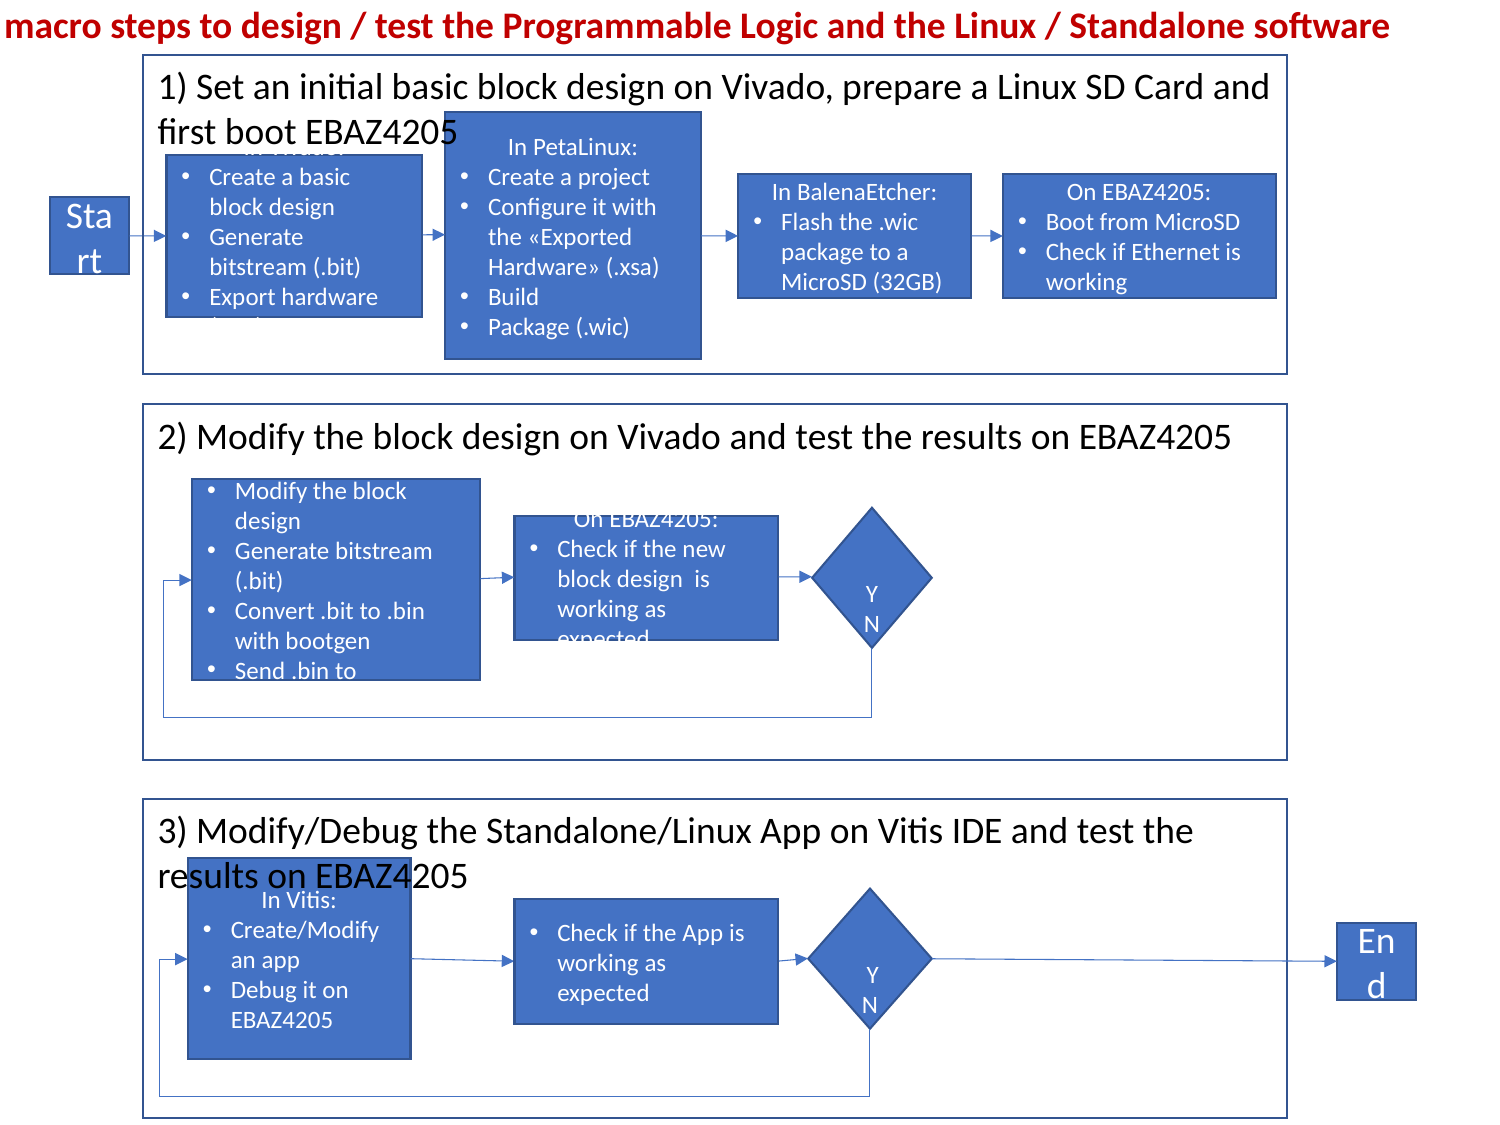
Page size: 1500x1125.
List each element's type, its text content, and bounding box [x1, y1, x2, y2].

text_box 3) Modify/Debug the Standalone/Linux App on Vitis IDE and test the results on EBAZ4205 [142, 798, 1287, 1119]
text_box 1) Set an initial basic block design on Vivado, prepare a Linux SD Card and first boot EBAZ4205 [142, 54, 1287, 374]
text_box End [1337, 923, 1416, 1000]
text_box Check if the App is working as expected [514, 899, 778, 1024]
text_box 3 macro steps to design / test the Programmable Logic and the Linux / Standalone software [0, 0, 1425, 54]
text_box 2) Modify the block design on Vivado and test the results on EBAZ4205 [142, 404, 1287, 761]
text_box Start [50, 197, 129, 274]
